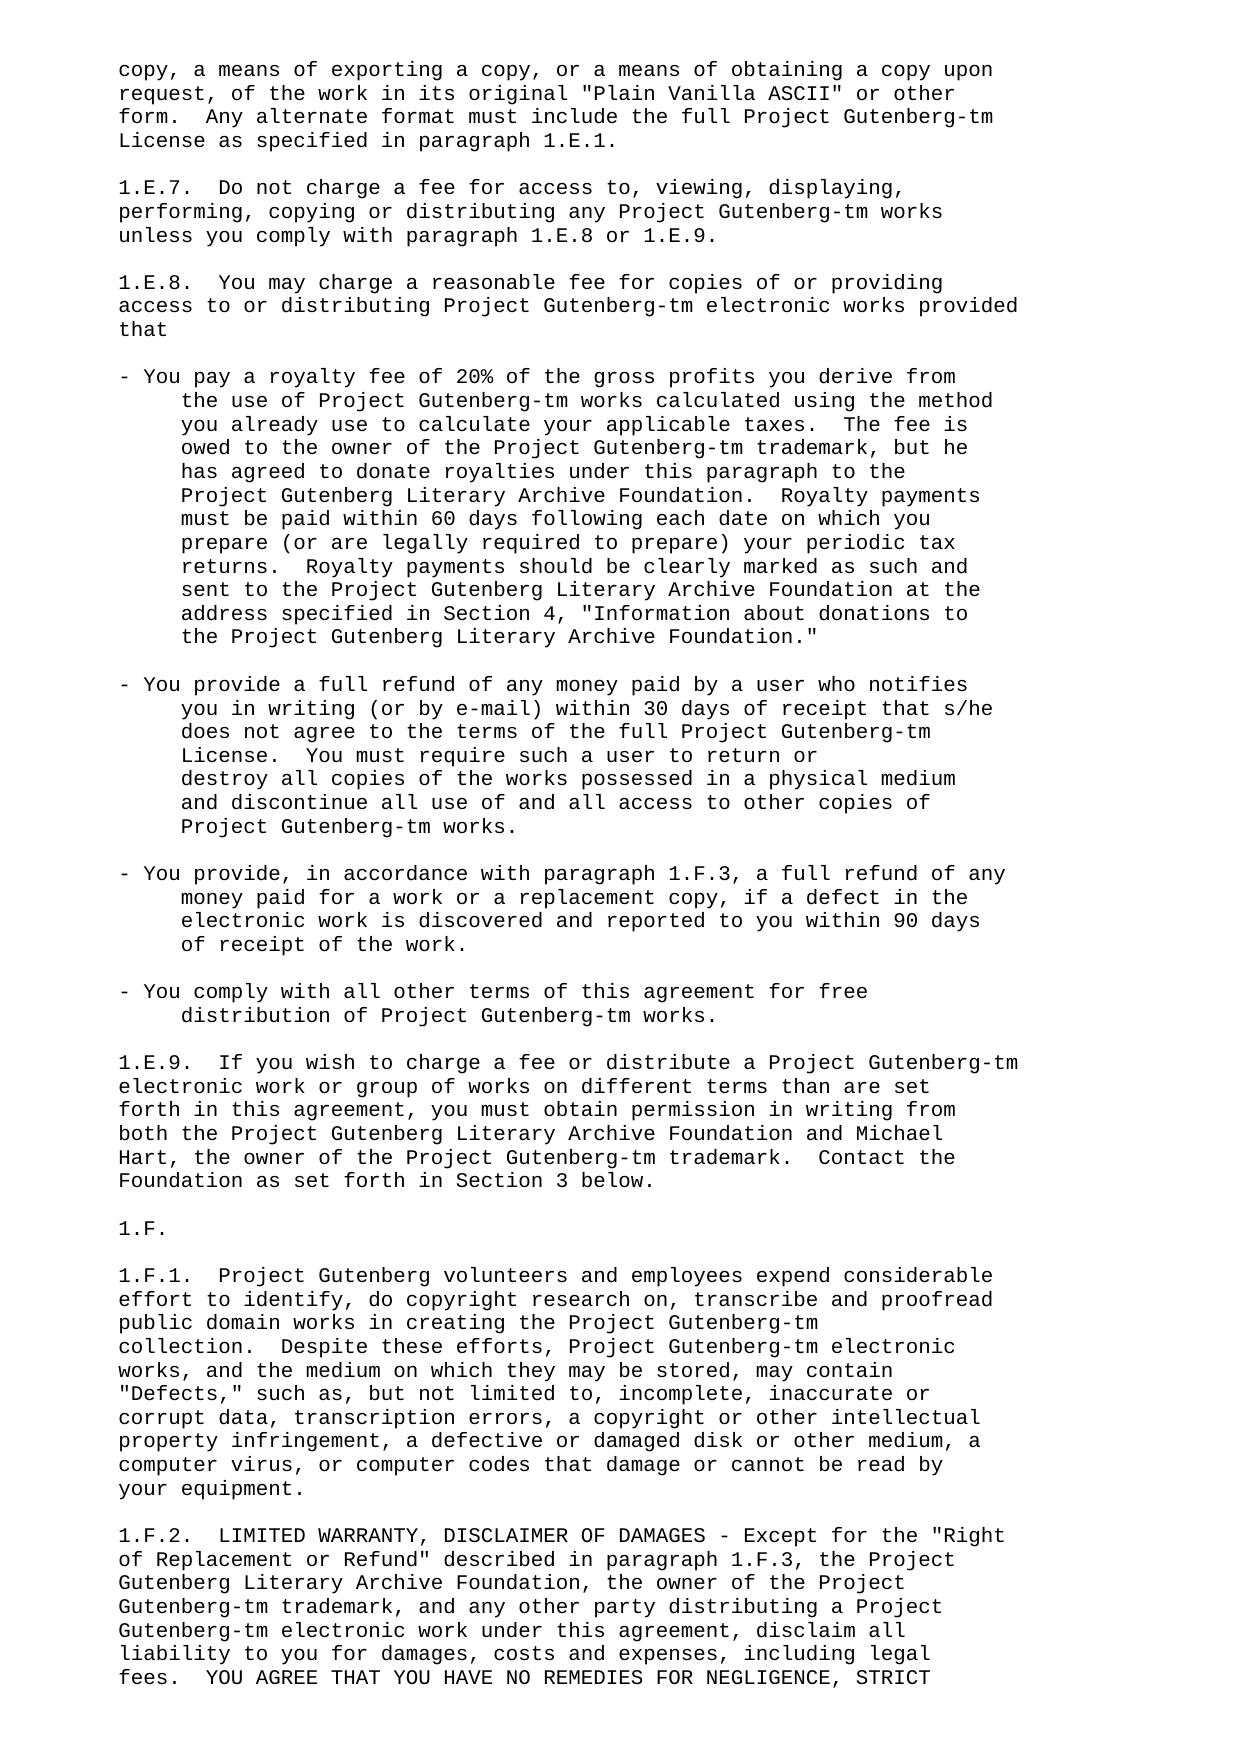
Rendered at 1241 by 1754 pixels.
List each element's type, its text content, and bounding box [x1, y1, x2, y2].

text performing, copying or distributing any Project Gutenberg-tm works [118, 201, 1181, 224]
text that [118, 319, 1181, 343]
text forth in this agreement, you must obtain permission in writing from [118, 1099, 1181, 1123]
text "Defects," such as, but not limited to, incomplete, inaccurate or [118, 1383, 1181, 1407]
text computer virus, or computer codes that damage or cannot be read by [118, 1454, 1181, 1478]
text 1.F. [118, 1218, 1181, 1241]
text License. You must require such a user to return or [118, 745, 1181, 768]
text distribution of Project Gutenberg-tm works. [118, 1005, 1181, 1028]
text Hart, the owner of the Project Gutenberg-tm trademark. Contact the [118, 1147, 1181, 1170]
text Project Gutenberg Literary Archive Foundation. Royalty payments [118, 485, 1181, 508]
text access to or distributing Project Gutenberg-tm electronic works provided [118, 296, 1181, 319]
text destroy all copies of the works possessed in a physical medium [118, 768, 1181, 792]
text money paid for a work or a replacement copy, if a defect in the [118, 887, 1181, 910]
text request, of the work in its original "Plain Vanilla ASCII" or other [118, 83, 1181, 106]
text the use of Project Gutenberg-tm works calculated using the method [118, 390, 1181, 414]
text - You comply with all other terms of this agreement for free [118, 981, 1181, 1005]
text - You pay a royalty fee of 20% of the gross profits you derive from [118, 366, 1181, 390]
text copy, a means of exporting a copy, or a means of obtaining a copy upon [118, 59, 1181, 83]
text Gutenberg Literary Archive Foundation, the owner of the Project [118, 1572, 1181, 1596]
text 1.F.2. LIMITED WARRANTY, DISCLAIMER OF DAMAGES - Except for the "Right [118, 1525, 1181, 1549]
text - You provide, in accordance with paragraph 1.F.3, a full refund of any [118, 863, 1181, 887]
text sent to the Project Gutenberg Literary Archive Foundation at the [118, 579, 1181, 603]
text 1.E.7. Do not charge a fee for access to, viewing, displaying, [118, 177, 1181, 201]
text and discontinue all use of and all access to other copies of [118, 792, 1181, 816]
text License as specified in paragraph 1.E.1. [118, 130, 1181, 154]
text you in writing (or by e-mail) within 30 days of receipt that s/he [118, 697, 1181, 721]
text Foundation as set forth in Section 3 below. [118, 1170, 1181, 1194]
text Gutenberg-tm electronic work under this agreement, disclaim all [118, 1620, 1181, 1643]
text liability to you for damages, costs and expenses, including legal [118, 1643, 1181, 1667]
text owed to the owner of the Project Gutenberg-tm trademark, but he [118, 437, 1181, 461]
text does not agree to the terms of the full Project Gutenberg-tm [118, 721, 1181, 745]
text you already use to calculate your applicable taxes. The fee is [118, 414, 1181, 437]
text Gutenberg-tm trademark, and any other party distributing a Project [118, 1596, 1181, 1620]
text electronic work is discovered and reported to you within 90 days [118, 910, 1181, 934]
text - You provide a full refund of any money paid by a user who notifies [118, 674, 1181, 697]
text form. Any alternate format must include the full Project Gutenberg-tm [118, 106, 1181, 130]
text 1.F.1. Project Gutenberg volunteers and employees expend considerable [118, 1265, 1181, 1289]
text has agreed to donate royalties under this paragraph to the [118, 461, 1181, 485]
text Project Gutenberg-tm works. [118, 816, 1181, 839]
text electronic work or group of works on different terms than are set [118, 1076, 1181, 1099]
text fees. YOU AGREE THAT YOU HAVE NO REMEDIES FOR NEGLIGENCE, STRICT [118, 1667, 1181, 1691]
text unless you comply with paragraph 1.E.8 or 1.E.9. [118, 224, 1181, 248]
text of receipt of the work. [118, 934, 1181, 958]
text property infringement, a defective or damaged disk or other medium, a [118, 1431, 1181, 1454]
text public domain works in creating the Project Gutenberg-tm [118, 1312, 1181, 1336]
text your equipment. [118, 1478, 1181, 1501]
text both the Project Gutenberg Literary Archive Foundation and Michael [118, 1123, 1181, 1147]
text 1.E.9. If you wish to charge a fee or distribute a Project Gutenberg-tm [118, 1052, 1181, 1076]
text 1.E.8. You may charge a reasonable fee for copies of or providing [118, 272, 1181, 296]
text of Replacement or Refund" described in paragraph 1.F.3, the Project [118, 1549, 1181, 1572]
text prepare (or are legally required to prepare) your periodic tax [118, 532, 1181, 556]
text collection. Despite these efforts, Project Gutenberg-tm electronic [118, 1336, 1181, 1359]
text returns. Royalty payments should be clearly marked as such and [118, 556, 1181, 579]
text must be paid within 60 days following each date on which you [118, 508, 1181, 532]
text corrupt data, transcription errors, a copyright or other intellectual [118, 1407, 1181, 1431]
text works, and the medium on which they may be stored, may contain [118, 1359, 1181, 1383]
text the Project Gutenberg Literary Archive Foundation." [118, 627, 1181, 650]
text address specified in Section 4, "Information about donations to [118, 603, 1181, 627]
text effort to identify, do copyright research on, transcribe and proofread [118, 1289, 1181, 1312]
